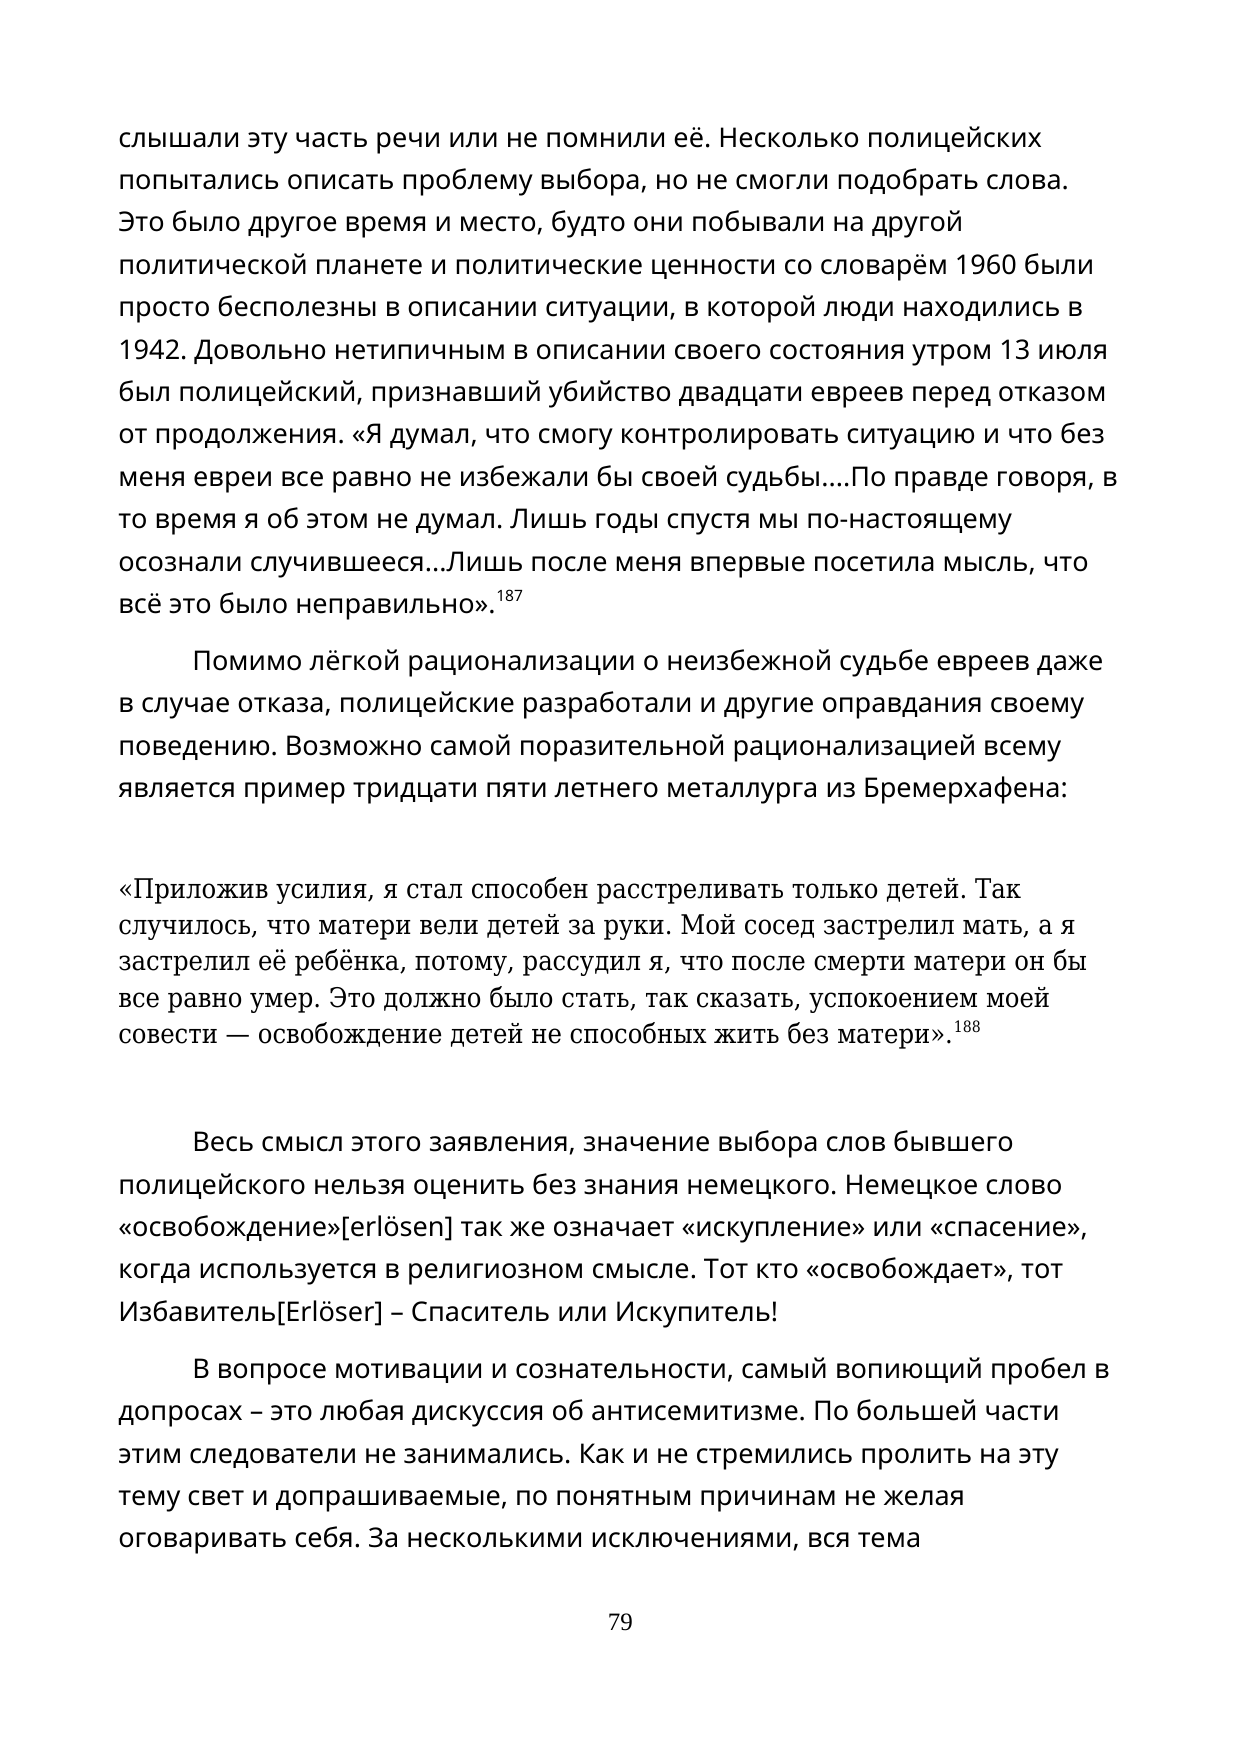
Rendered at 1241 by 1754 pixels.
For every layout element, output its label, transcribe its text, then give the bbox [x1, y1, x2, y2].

text «Приложив усилия, я стал способен расстреливать только детей. Так случилось, что матери вели детей за руки. Мой сосед застрелил мать, а я застрелил её ребёнка, потому, рассудил я, что после смерти матери он бы все равно умер. Это должно было стать, так сказать, успокоением моей совести — освобождение детей не способных жить без матери». [118, 873, 1122, 1050]
text слышали эту часть речи или не помнили её. Несколько полицейских попытались описать проблему выбора, но не смогли подобрать слова. Это было другое время и место, будто они побывали на другой политической планете и политические ценности со словарём 1960 были просто бесполезны в описании ситуации, в которой люди находились в 1942. Довольно нетипичным в описании своего состояния утром 13 июля был полицейский, признавший убийство двадцати евреев перед отказом от продолжения. «Я думал, что смогу контролировать ситуацию и что без меня евреи все равно не избежали бы своей судьбы....По правде говоря, в то время я об этом не думал. Лишь годы спустя мы по-настоящему осознали случившееся...Лишь после меня впервые посетила мысль, что всё это было неправильно». [118, 118, 1122, 621]
text В вопросе мотивации и сознательности, самый вопиющий пробел в допросах – это любая дискуссия об антисемитизме. По большей части этим следователи не занимались. Как и не стремились пролить на эту тему свет и допрашиваемые, по понятным причинам не желая оговаривать себя. За несколькими исключениями, вся тема [118, 1349, 1122, 1556]
text Весь смысл этого заявления, значение выбора слов бывшего полицейского нельзя оценить без знания немецкого. Немецкое слово «освобождение»[erlösen] так же означает «искупление» или «спасение», когда используется в религиозном смысле. Тот кто «освобождает», тот Избавитель[Erlöser] – Спаситель или Искупитель! [118, 1123, 1122, 1329]
text Помимо лёгкой рационализации о неизбежной судьбе евреев даже в случае отказа, полицейские разработали и другие оправдания своему поведению. Возможно самой поразительной рационализацией всему является пример тридцати пяти летнего металлурга из Бремерхафена: [118, 641, 1122, 806]
